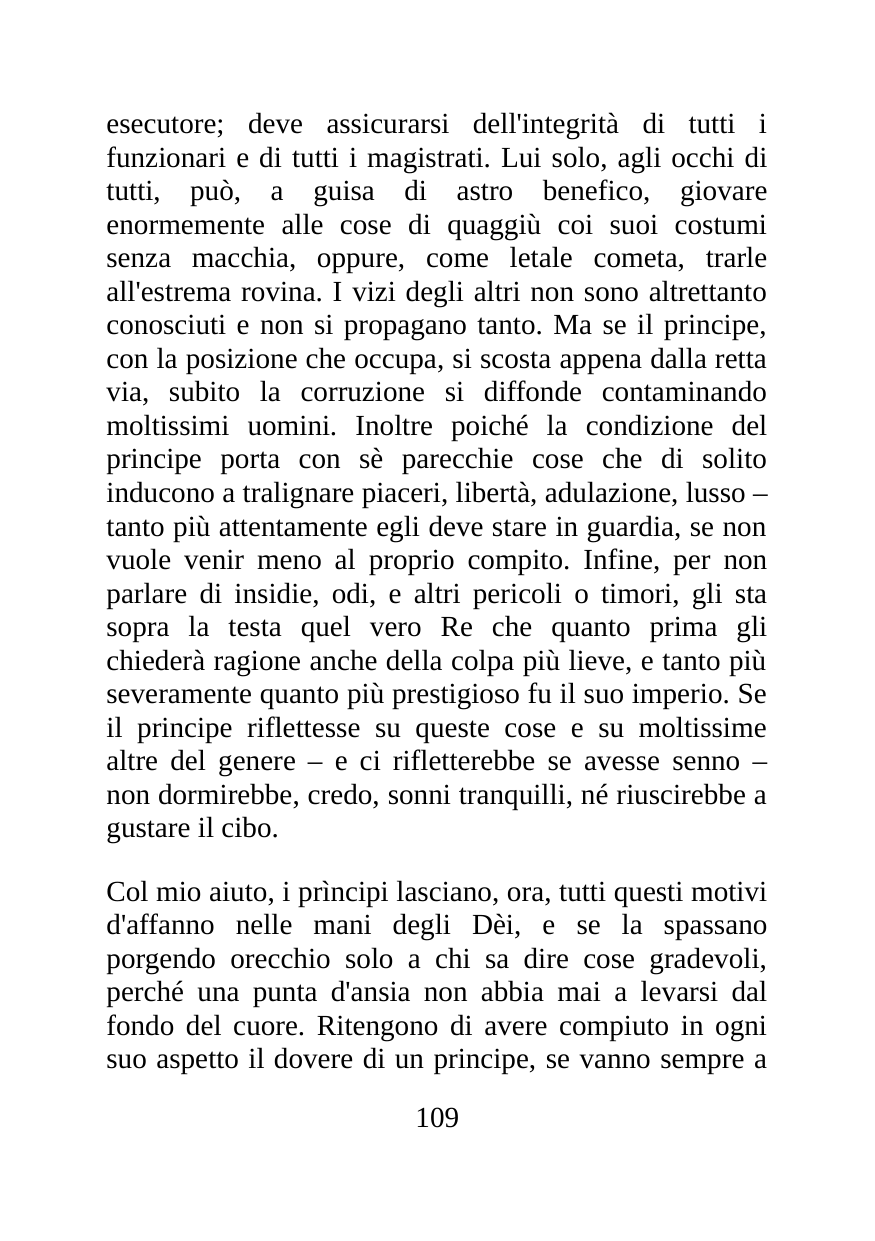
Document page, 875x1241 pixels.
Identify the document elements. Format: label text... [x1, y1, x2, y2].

text Col mio aiuto, i prìncipi lasciano, ora, tutti questi motivi d'affanno nelle mani degli Dèi, e se la spassano porgendo orecchio solo a chi sa dire cose gradevoli, perché una punta d'ansia non abbia mai a levarsi dal fondo del cuore. Ritengono di avere compiuto in ogni suo aspetto il dovere di un principe, se vanno sempre a [106, 874, 768, 1075]
text esecutore; deve assicurarsi dell'integrità di tutti i funzionari e di tutti i magistrati. Lui solo, agli occhi di tutti, può, a guisa di astro benefico, giovare enormemente alle cose di quaggiù coi suoi costumi senza macchia, oppure, come letale cometa, trarle all'estrema rovina. I vizi degli altri non sono altrettanto conosciuti e non si propagano tanto. Ma se il principe, con la posizione che occupa, si scosta appena dalla retta via, subito la corruzione si diffonde contaminando moltissimi uomini. Inoltre poiché la condizione del principe porta con sè parecchie cose che di solito inducono a tralignare piaceri, libertà, adulazione, lusso – tanto più attentamente egli deve stare in guardia, se non vuole venir meno al proprio compito. Infine, per non parlare di insidie, odi, e altri pericoli o timori, gli sta sopra la testa quel vero Re che quanto prima gli chiederà ragione anche della colpa più lieve, e tanto più severamente quanto più prestigioso fu il suo imperio. Se il principe riflettesse su queste cose e su moltissime altre del genere – e ci rifletterebbe se avesse senno – non dormirebbe, credo, sonni tranquilli, né riuscirebbe a gustare il cibo. [106, 106, 768, 844]
